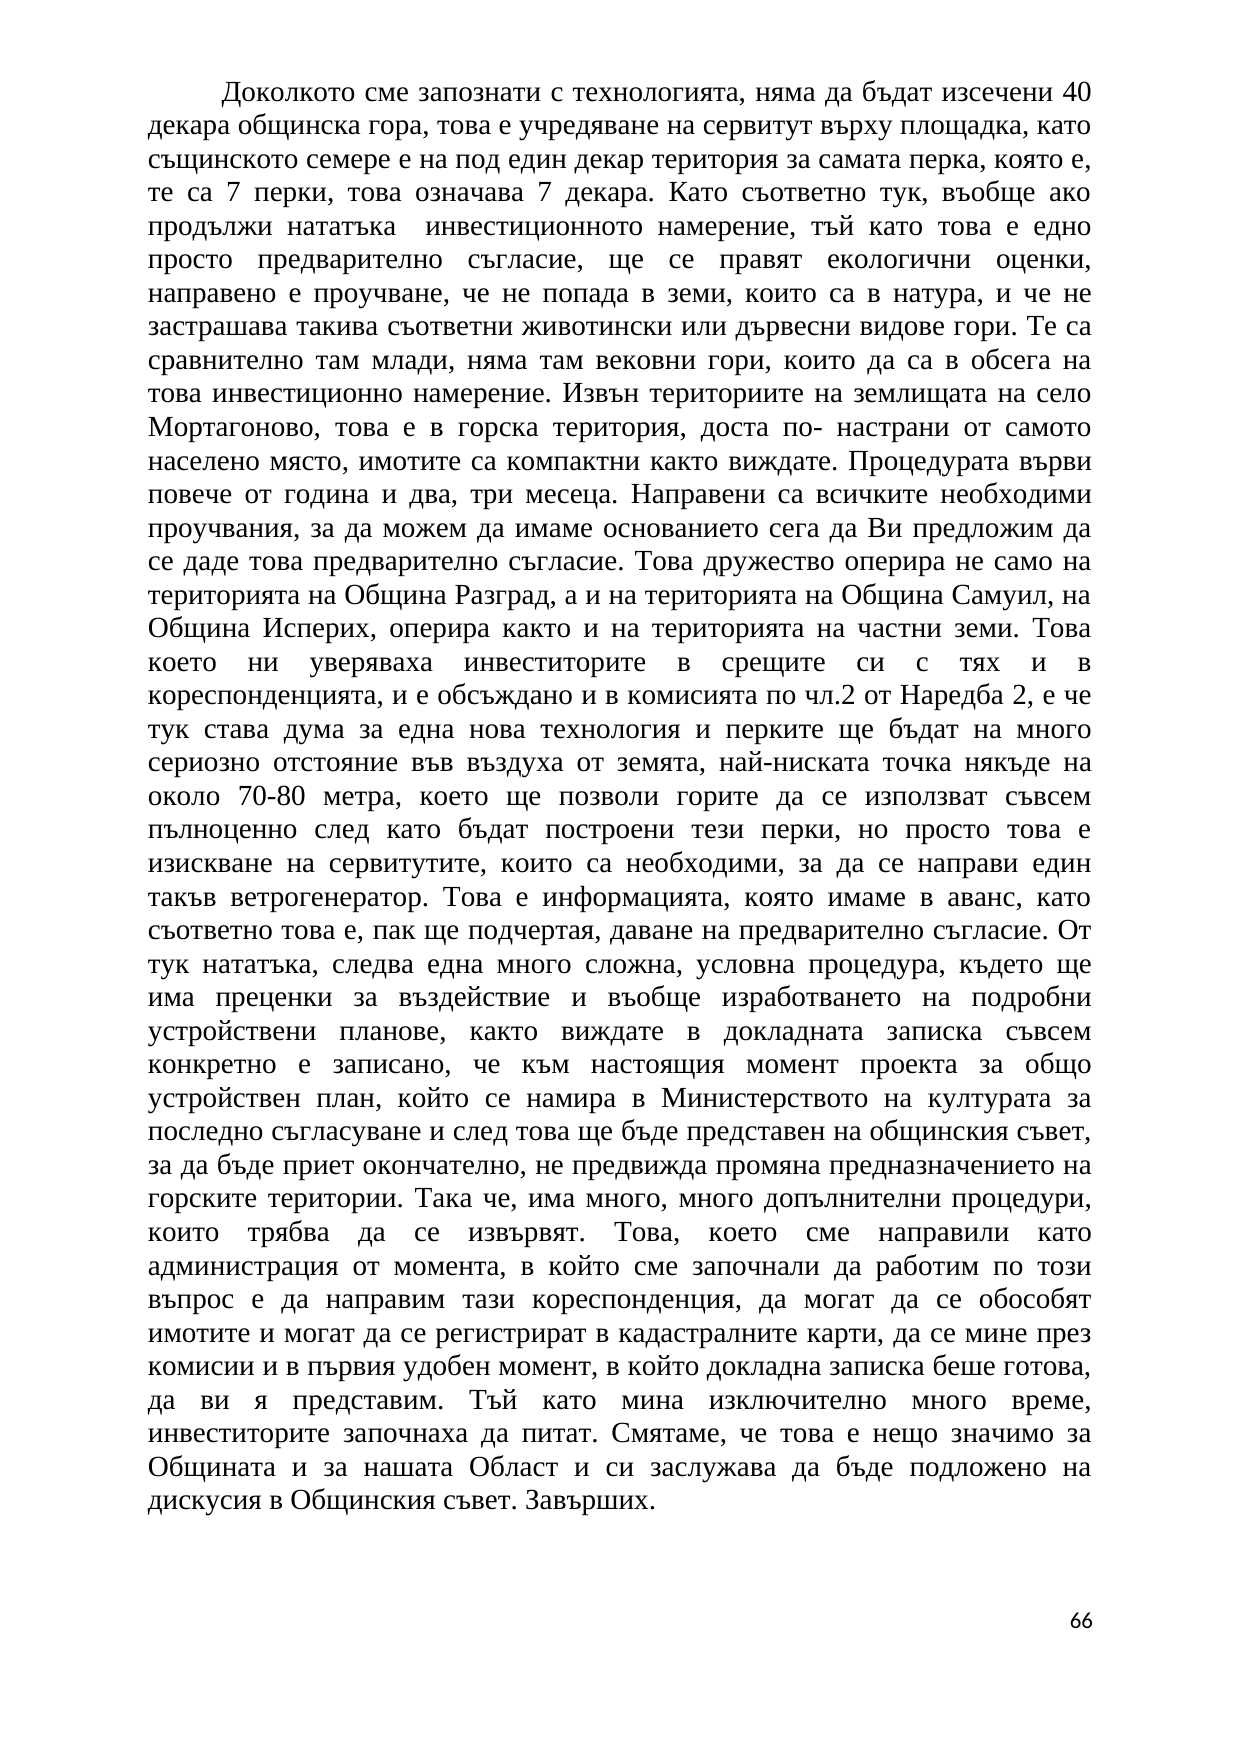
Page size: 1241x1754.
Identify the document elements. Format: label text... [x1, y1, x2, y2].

text Доколкото сме запознати с технологията, няма да бъдат изсечени 40 декара общинска гора, това е учредяване на сервитут върху площадка, като същинското семере е на под един декар територия за самата перка, която е, те са 7 перки, това означава 7 декара. Като съответно тук, въобще ако продължи нататъка инвестиционното намерение, тъй като това е едно просто предварително съгласие, ще се правят екологични оценки, направено е проучване, че не попада в земи, които са в натура, и че не застрашава такива съответни животински или дървесни видове гори. Те са сравнително там млади, няма там вековни гори, които да са в обсега на това инвестиционно намерение. Извън териториите на землищата на село Мортагоново, това е в горска територия, доста по- настрани от самото населено място, имотите са компактни както виждате. Процедурата върви повече от година и два, три месеца. Направени са всичките необходими проучвания, за да можем да имаме основанието сега да Ви предложим да се даде това предварително съгласие. Това дружество оперира не само на територията на Община Разград, а и на територията на Община Самуил, на Община Исперих, оперира както и на територията на частни земи. Това което ни уверяваха инвеститорите в срещите си с тях и в кореспонденцията, и е обсъждано и в комисията по чл.2 от Наредба 2, е че тук става дума за една нова технология и перките ще бъдат на много сериозно отстояние във въздуха от земята, най-ниската точка някъде на около 70-80 метра, което ще позволи горите да се използват съвсем пълноценно след като бъдат построени тези перки, но просто това е изискване на сервитутите, които са необходими, за да се направи един такъв ветрогенератор. Това е информацията, която имаме в аванс, като съответно това е, пак ще подчертая, даване на предварително съгласие. От тук нататъка, следва една много сложна, условна процедура, където ще има преценки за въздействие и въобще изработването на подробни устройствени планове, както виждате в докладната записка съвсем конкретно е записано, че към настоящия момент проекта за общо устройствен план, който се намира в Министерството на културата за последно съгласуване и след това ще бъде представен на общинския съвет, за да бъде приет окончателно, не предвижда промяна предназначението на горските територии. Така че, има много, много допълнителни процедури, които трябва да се извървят. Това, което сме направили като администрация от момента, в който сме започнали да работим по този въпрос е да направим тази кореспонденция, да могат да се обособят имотите и могат да се регистрират в кадастралните карти, да се мине през комисии и в първия удобен момент, в който докладна записка беше готова, да ви я представим. Тъй като мина изключително много време, инвеститорите започнаха да питат. Смятаме, че това е нещо значимо за Общината и за нашата Област и си заслужава да бъде подложено на дискусия в Общинския съвет. Завърших. [148, 74, 1093, 1516]
